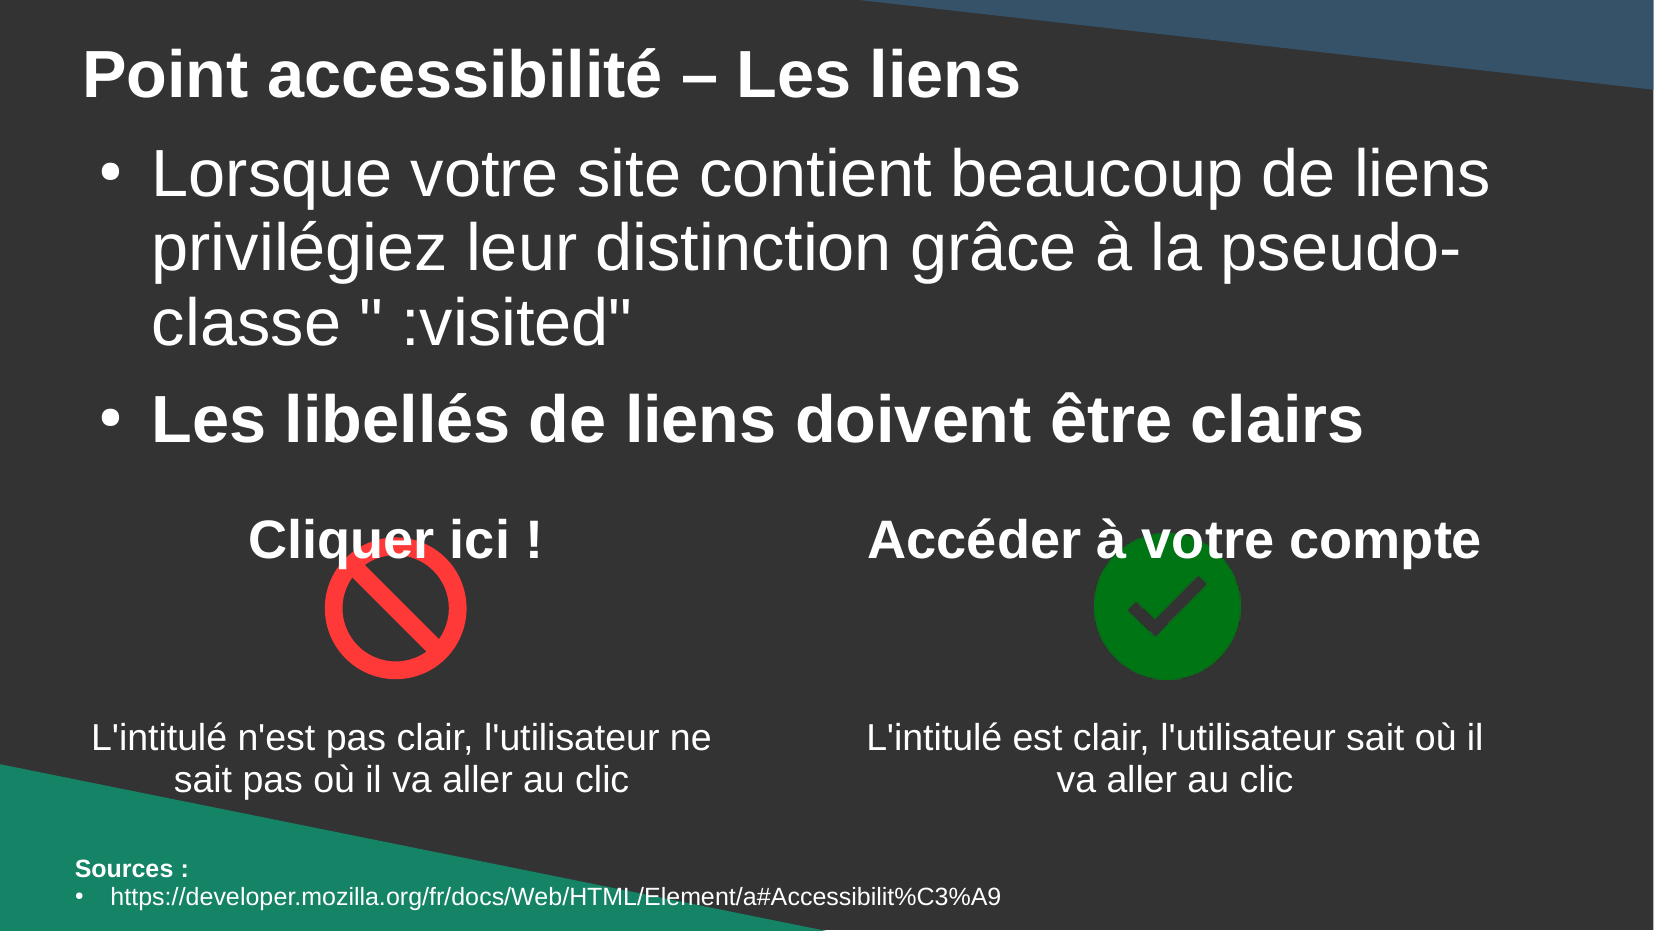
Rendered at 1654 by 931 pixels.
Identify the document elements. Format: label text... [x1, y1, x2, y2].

text_box Accéder à votre compte [814, 501, 1536, 585]
title Point accessibilité – Les liens [82, 37, 1571, 122]
picture [1094, 585, 1241, 680]
text_box [0, 764, 411, 931]
text_box [324, 578, 467, 680]
text_box Sources : https://developer.mozilla.org/fr/docs/Web/HTML/Element/a#Accessibilit%C3%A9 [60, 847, 1546, 931]
list Lorsque votre site contient beaucoup de liens privilégiez leur distinction grâce à la pseudo-classe " :visited" Les libellés de liens doivent être clairs [80, 135, 1605, 473]
text_box [858, 0, 1654, 90]
text_box Cliquer ici ! [76, 501, 715, 578]
text_box L'intitulé est clair, l'utilisateur sait où il va aller au clic [838, 708, 1512, 808]
text_box L'intitulé n'est pas clair, l'utilisateur ne sait pas où il va aller au clic [64, 708, 739, 808]
